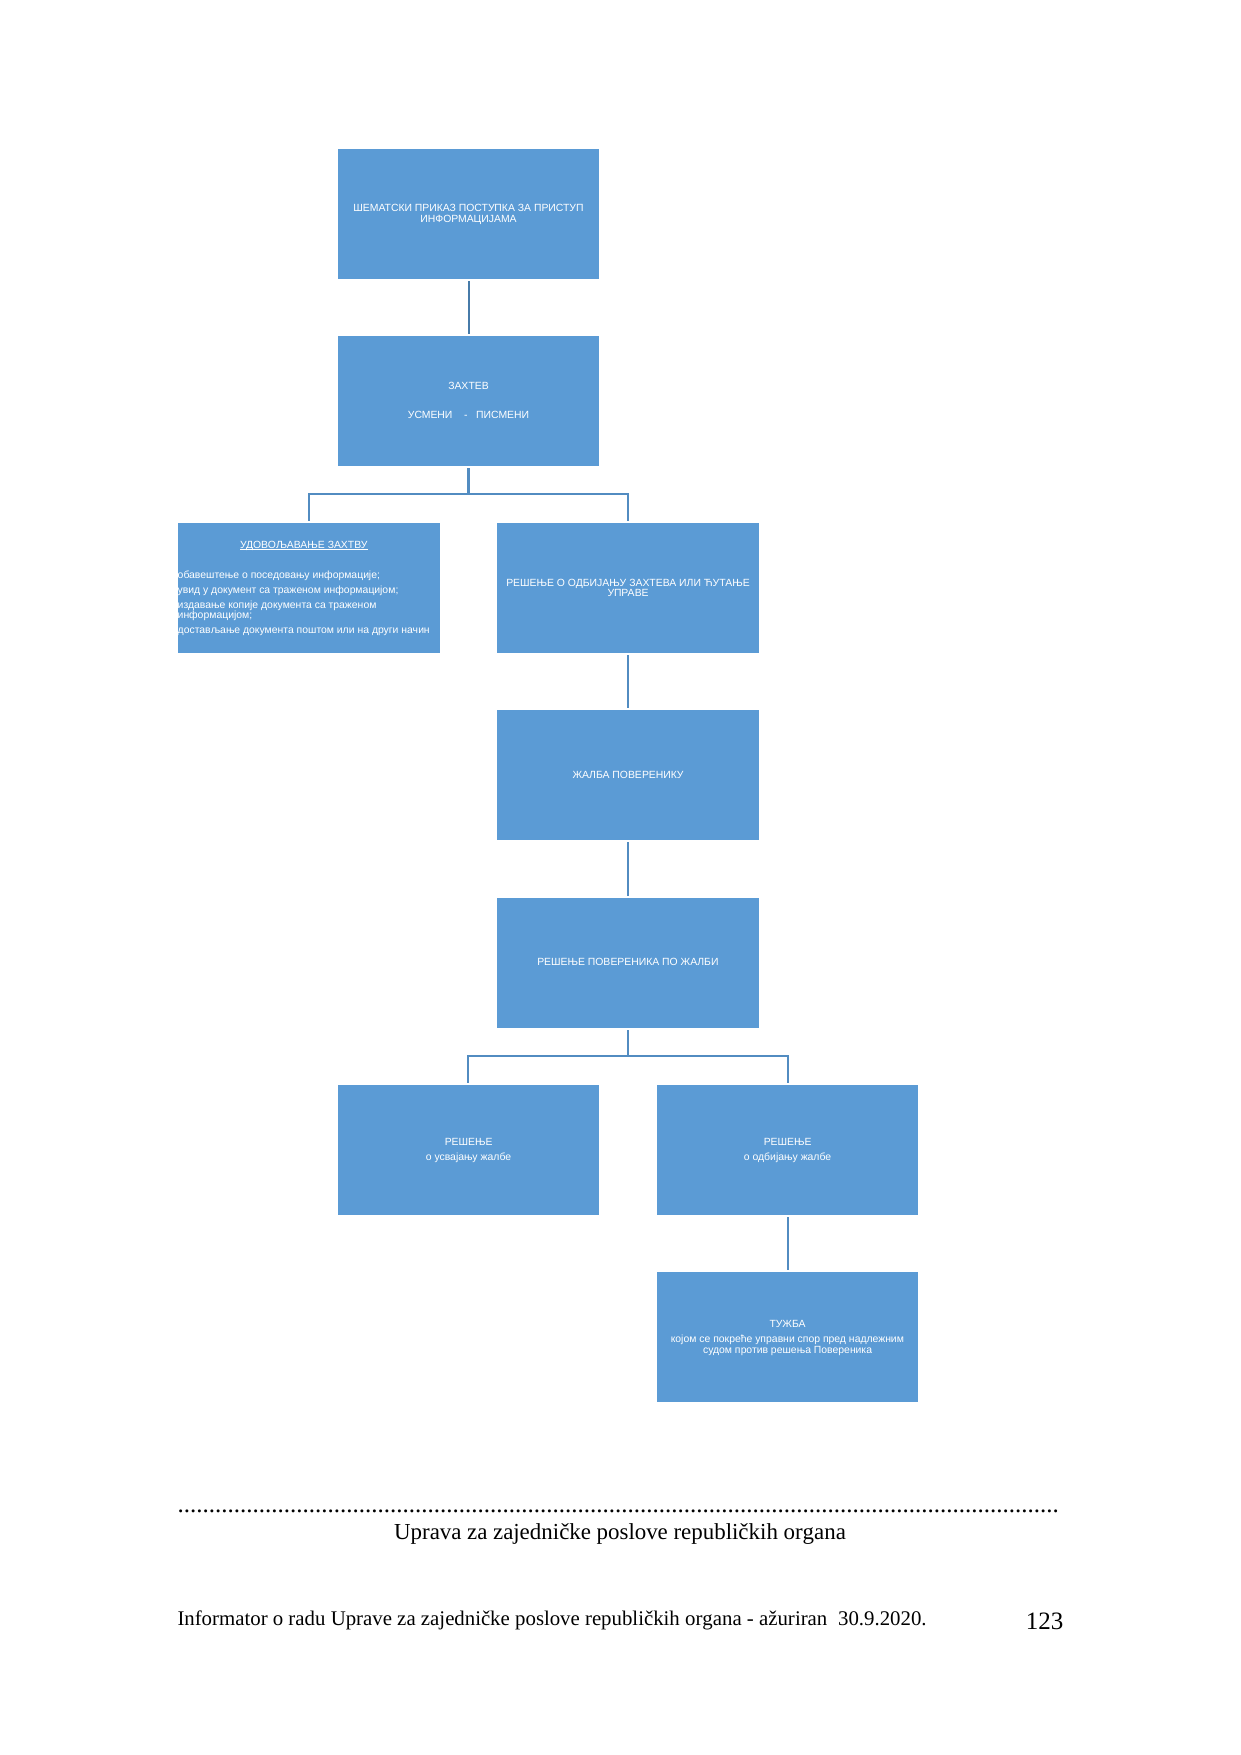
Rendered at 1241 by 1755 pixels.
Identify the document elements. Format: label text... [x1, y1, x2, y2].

text Uprava za zajedničke poslove republičkih organa [177, 1518, 1063, 1544]
text ............................................................................................................................................. [177, 1489, 1063, 1518]
